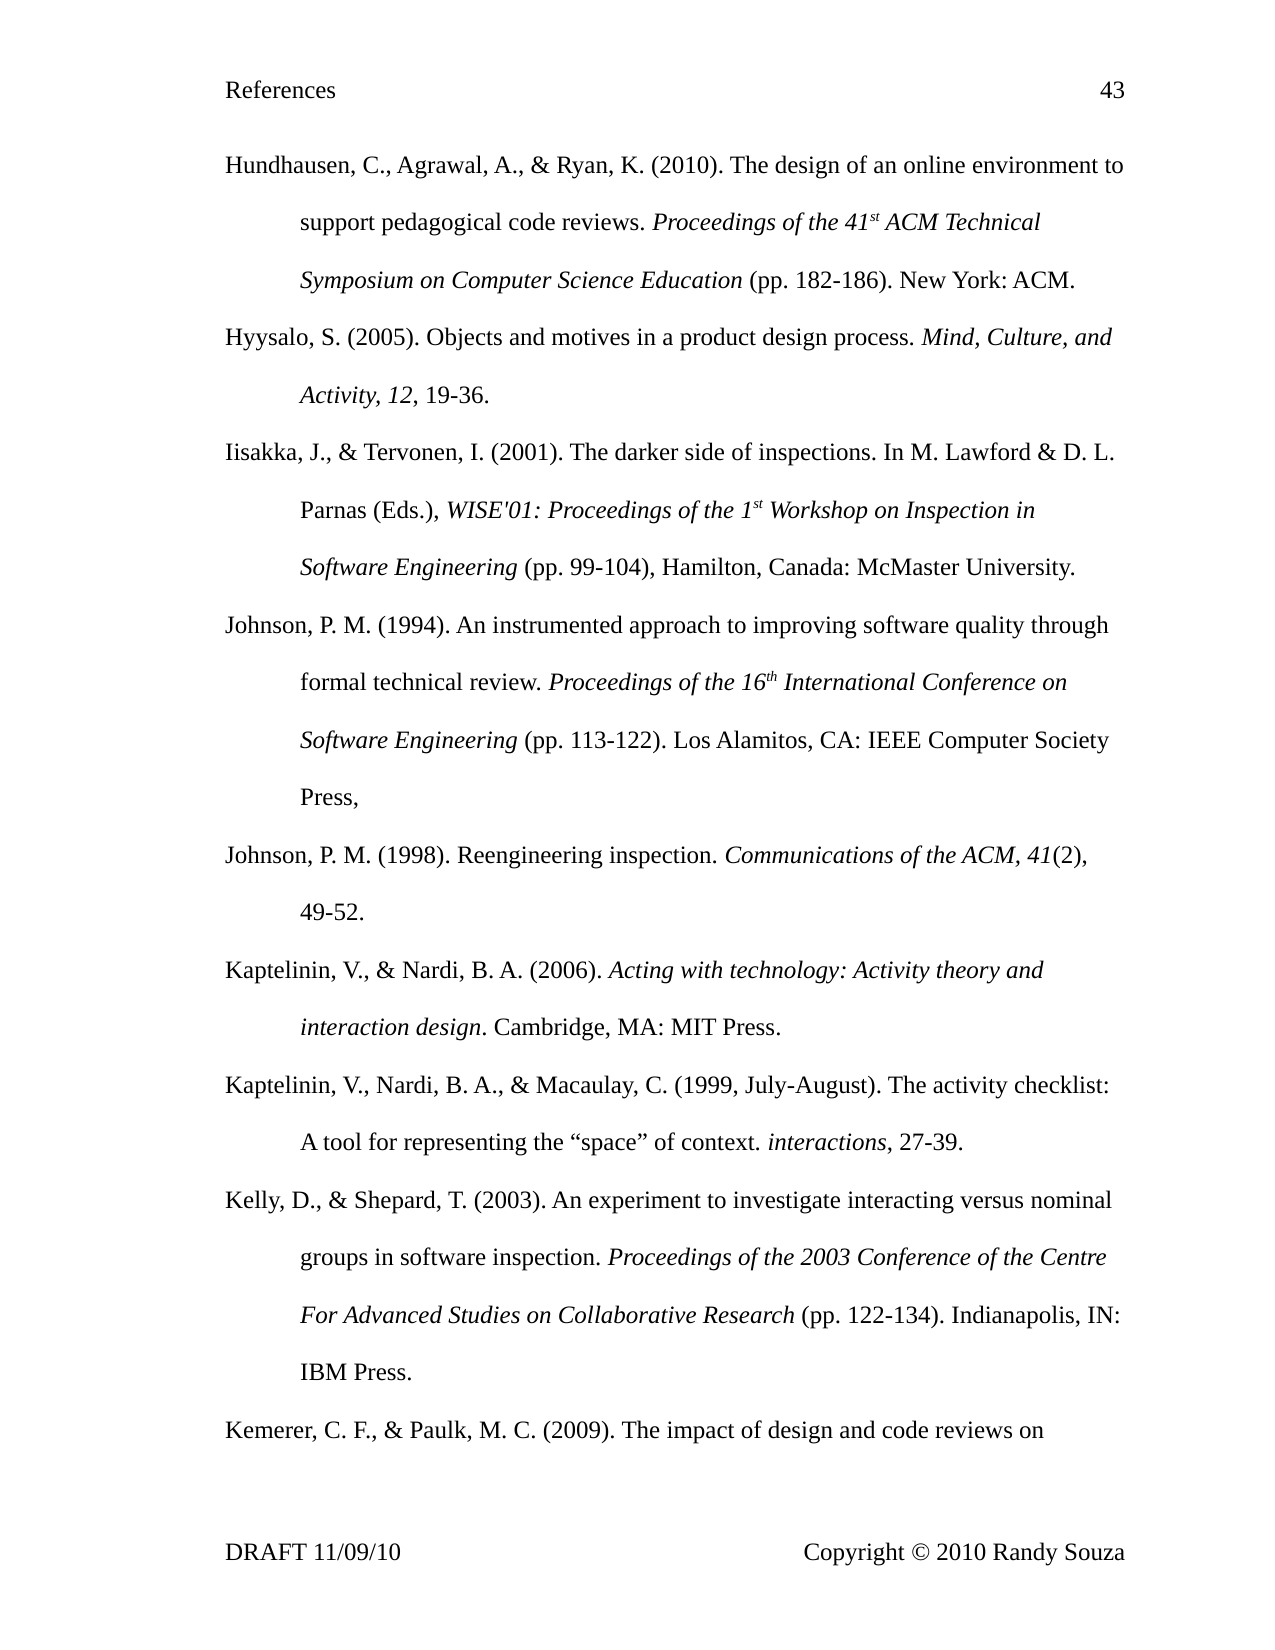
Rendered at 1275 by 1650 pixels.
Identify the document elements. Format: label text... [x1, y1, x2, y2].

text Hundhausen, C., Agrawal, A., & Ryan, K. (2010). The design of an online environment to support pedagogical code reviews. Proceedings of the 41st ACM Technical Symposium on Computer Science Education (pp. 182-186). New York: ACM. [225, 150, 1125, 294]
text Johnson, P. M. (1998). Reengineering inspection. Communications of the ACM, 41(2), 49-52. [225, 840, 1125, 926]
text Iisakka, J., & Tervonen, I. (2001). The darker side of inspections. In M. Lawford & D. L. Parnas (Eds.), WISE'01: Proceedings of the 1st Workshop on Inspection in Software Engineering (pp. 99-104), Hamilton, Canada: McMaster University. [225, 437, 1125, 581]
text Kaptelinin, V., & Nardi, B. A. (2006). Acting with technology: Activity theory and interaction design. Cambridge, MA: MIT Press. [225, 955, 1125, 1041]
text Kelly, D., & Shepard, T. (2003). An experiment to investigate interacting versus nominal groups in software inspection. Proceedings of the 2003 Conference of the Centre For Advanced Studies on Collaborative Research (pp. 122-134). Indianapolis, IN: IBM Press. [225, 1185, 1125, 1386]
text Johnson, P. M. (1994). An instrumented approach to improving software quality through formal technical review. Proceedings of the 16th International Conference on Software Engineering (pp. 113-122). Los Alamitos, CA: IEEE Computer Society Press, [225, 610, 1125, 811]
text Hyysalo, S. (2005). Objects and motives in a product design process. Mind, Culture, and Activity, 12, 19-36. [225, 322, 1125, 409]
text Kaptelinin, V., Nardi, B. A., & Macaulay, C. (1999, July-August). The activity checklist: A tool for representing the “space” of context. interactions, 27-39. [225, 1070, 1125, 1156]
text Kemerer, C. F., & Paulk, M. C. (2009). The impact of design and code reviews on [225, 1415, 1125, 1444]
